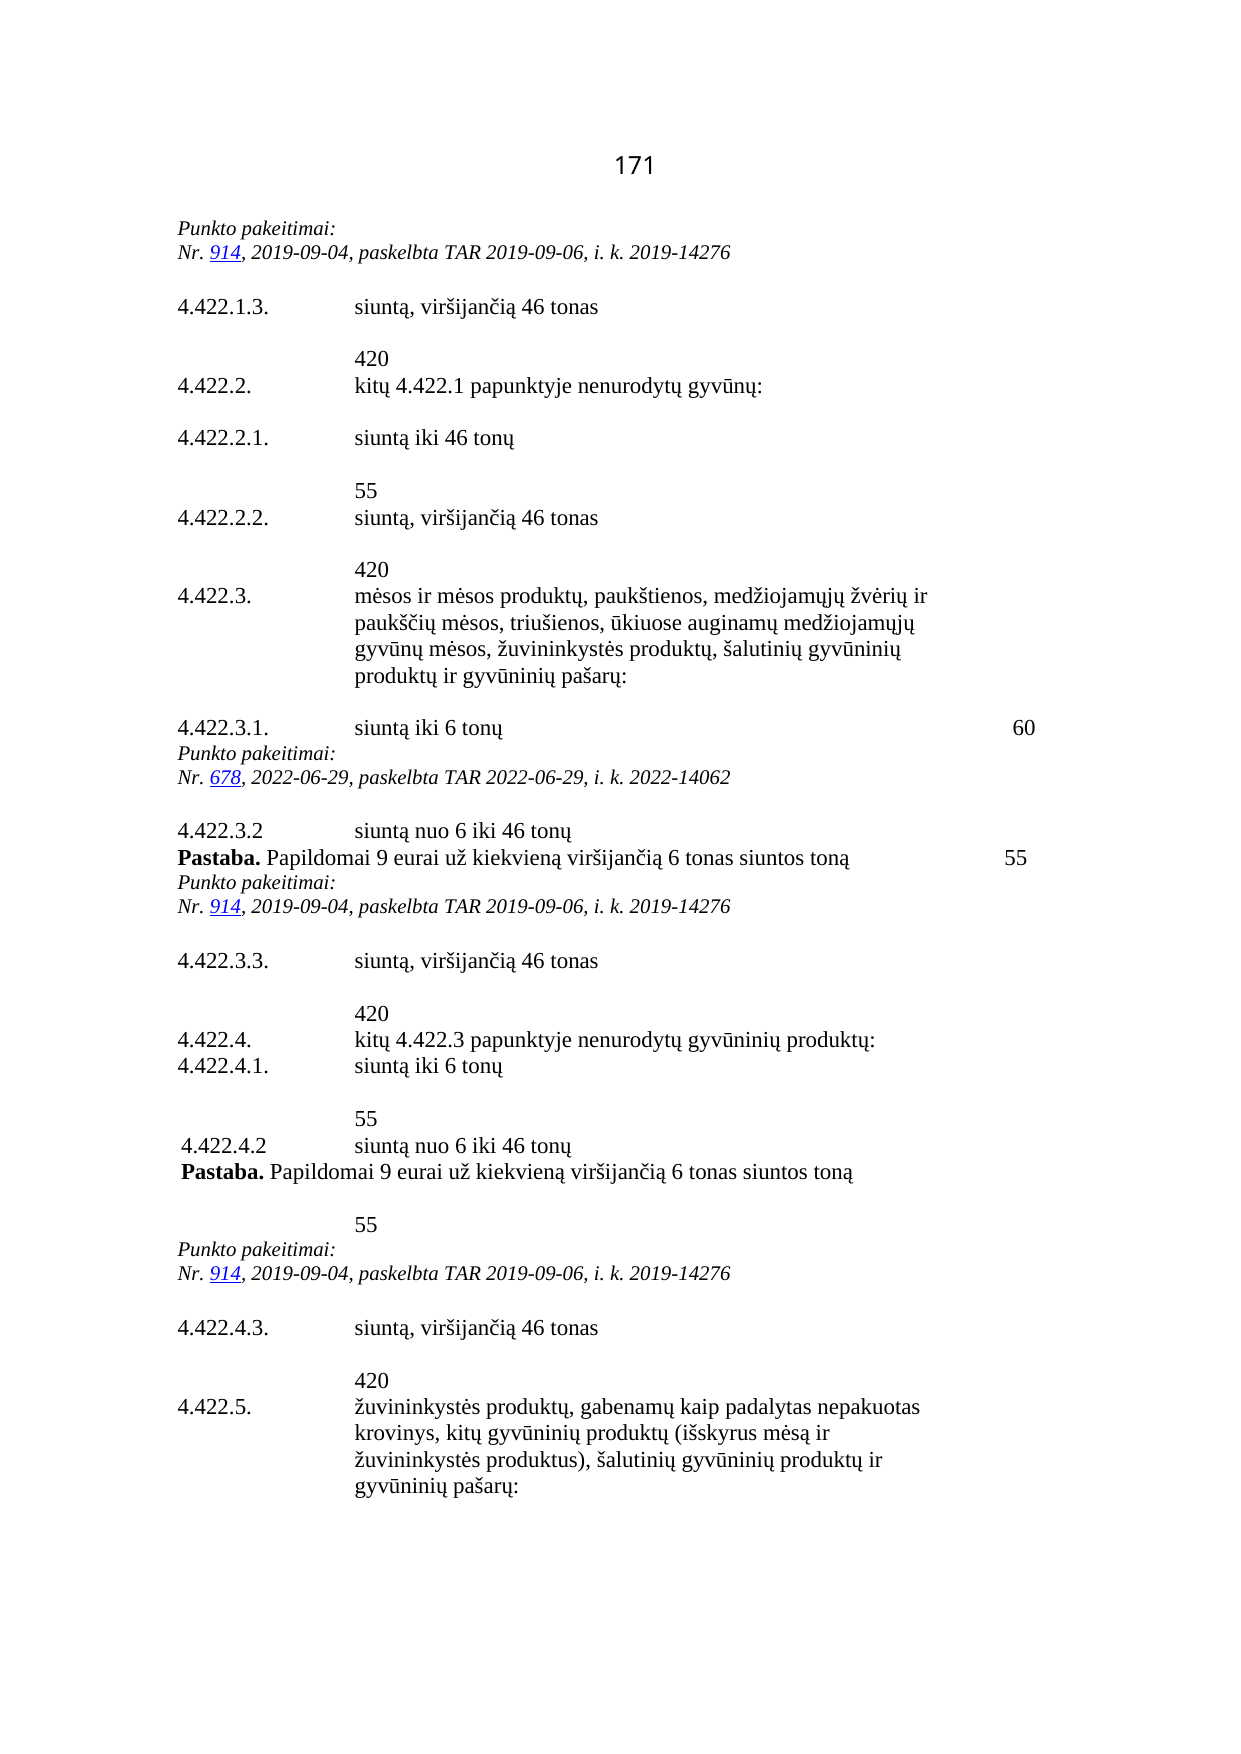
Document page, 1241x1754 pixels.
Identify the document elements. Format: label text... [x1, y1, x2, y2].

text 4.422.4. kitų 4.422.3 papunktyje nenurodytų gyvūninių produktų: [177, 1026, 1063, 1053]
text 4.422.5. žuvininkystės produktų, gabenamų kaip padalytas nepakuotas krovinys, kitų gyvūninių produktų (išskyrus mėsą ir žuvininkystės produktus), šalutinių gyvūninių produktų ir gyvūninių pašarų: [177, 1393, 945, 1525]
text Pastaba. Papildomai 9 eurai už kiekvieną viršijančią 6 tonas siuntos toną 55 [181, 1158, 1033, 1237]
text Punkto pakeitimai: [177, 1237, 1092, 1261]
text Pastaba. Papildomai 9 eurai už kiekvieną viršijančią 6 tonas siuntos toną 55 [177, 844, 1033, 870]
text 4.422.3. mėsos ir mėsos produktų, paukštienos, medžiojamųjų žvėrių ir paukščių mėsos, triušienos, ūkiuose auginamų medžiojamųjų gyvūnų mėsos, žuvininkystės produktų, šalutinių gyvūninių produktų ir gyvūninių pašarų: [177, 583, 945, 714]
text Punkto pakeitimai: [177, 870, 1092, 894]
text 4.422.4.2 siuntą nuo 6 iki 46 tonų [181, 1132, 1033, 1158]
text Punkto pakeitimai: [177, 216, 1092, 240]
text 4.422.4.3. siuntą, viršijančią 46 tonas 420 [177, 1314, 945, 1393]
text Nr. 914, 2019-09-04, paskelbta TAR 2019-09-06, i. k. 2019-14276 [177, 240, 1092, 264]
text Nr. 678, 2022-06-29, paskelbta TAR 2022-06-29, i. k. 2022-14062 [177, 765, 1092, 789]
text 4.422.2.1. siuntą iki 46 tonų 55 [177, 424, 945, 503]
text Punkto pakeitimai: [177, 741, 1092, 765]
text 4.422.2. kitų 4.422.1 papunktyje nenurodytų gyvūnų: [177, 372, 945, 424]
text 4.422.3.2 siuntą nuo 6 iki 46 tonų [177, 818, 1033, 844]
text 4.422.1.3. siuntą, viršijančią 46 tonas 420 [177, 293, 945, 372]
text 4.422.4.1. siuntą iki 6 tonų 55 [177, 1053, 945, 1132]
text Nr. 914, 2019-09-04, paskelbta TAR 2019-09-06, i. k. 2019-14276 [177, 894, 1092, 918]
text Nr. 914, 2019-09-04, paskelbta TAR 2019-09-06, i. k. 2019-14276 [177, 1261, 1092, 1285]
text 4.422.3.1. siuntą iki 6 tonų 60 [177, 714, 1092, 741]
text 4.422.2.2. siuntą, viršijančią 46 tonas 420 [177, 503, 945, 583]
text 4.422.3.3. siuntą, viršijančią 46 tonas 420 [177, 947, 945, 1026]
